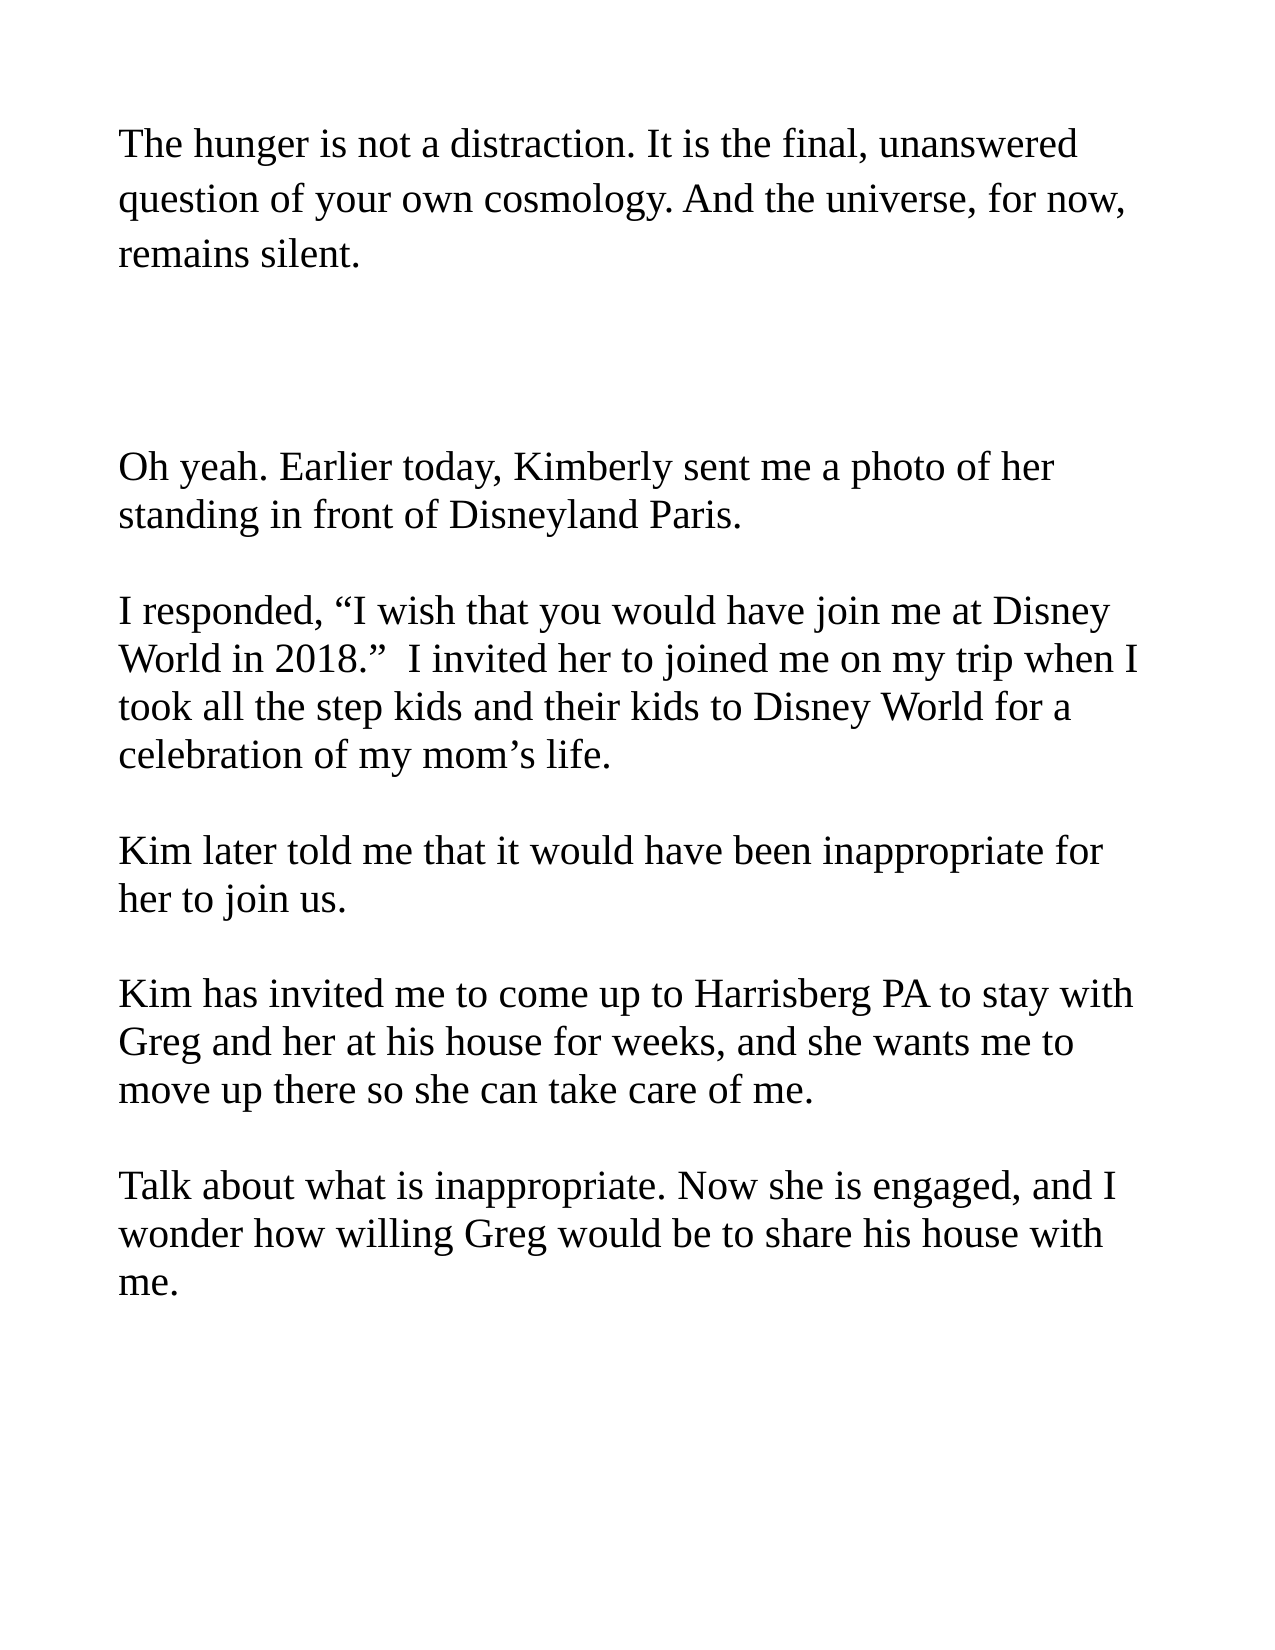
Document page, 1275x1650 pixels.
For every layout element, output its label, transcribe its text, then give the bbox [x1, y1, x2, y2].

text Kim has invited me to come up to Harrisberg PA to stay with Greg and her at his house for weeks, and she wants me to move up there so she can take care of me. [118, 969, 1157, 1113]
text Oh yeah. Earlier today, Kimberly sent me a photo of her standing in front of Disneyland Paris. [118, 442, 1157, 538]
text The hunger is not a distraction. It is the final, unanswered question of your own cosmology. And the universe, for now, remains silent. [118, 118, 1157, 276]
text Kim later told me that it would have been inappropriate for her to join us. [118, 825, 1157, 921]
text Talk about what is inappropriate. Now she is engaged, and I wonder how willing Greg would be to share his house with me. [118, 1161, 1157, 1304]
text I responded, “I wish that you would have join me at Disney World in 2018.” I invited her to joined me on my trip when I took all the step kids and their kids to Disney World for a celebration of my mom’s life. [118, 586, 1157, 777]
